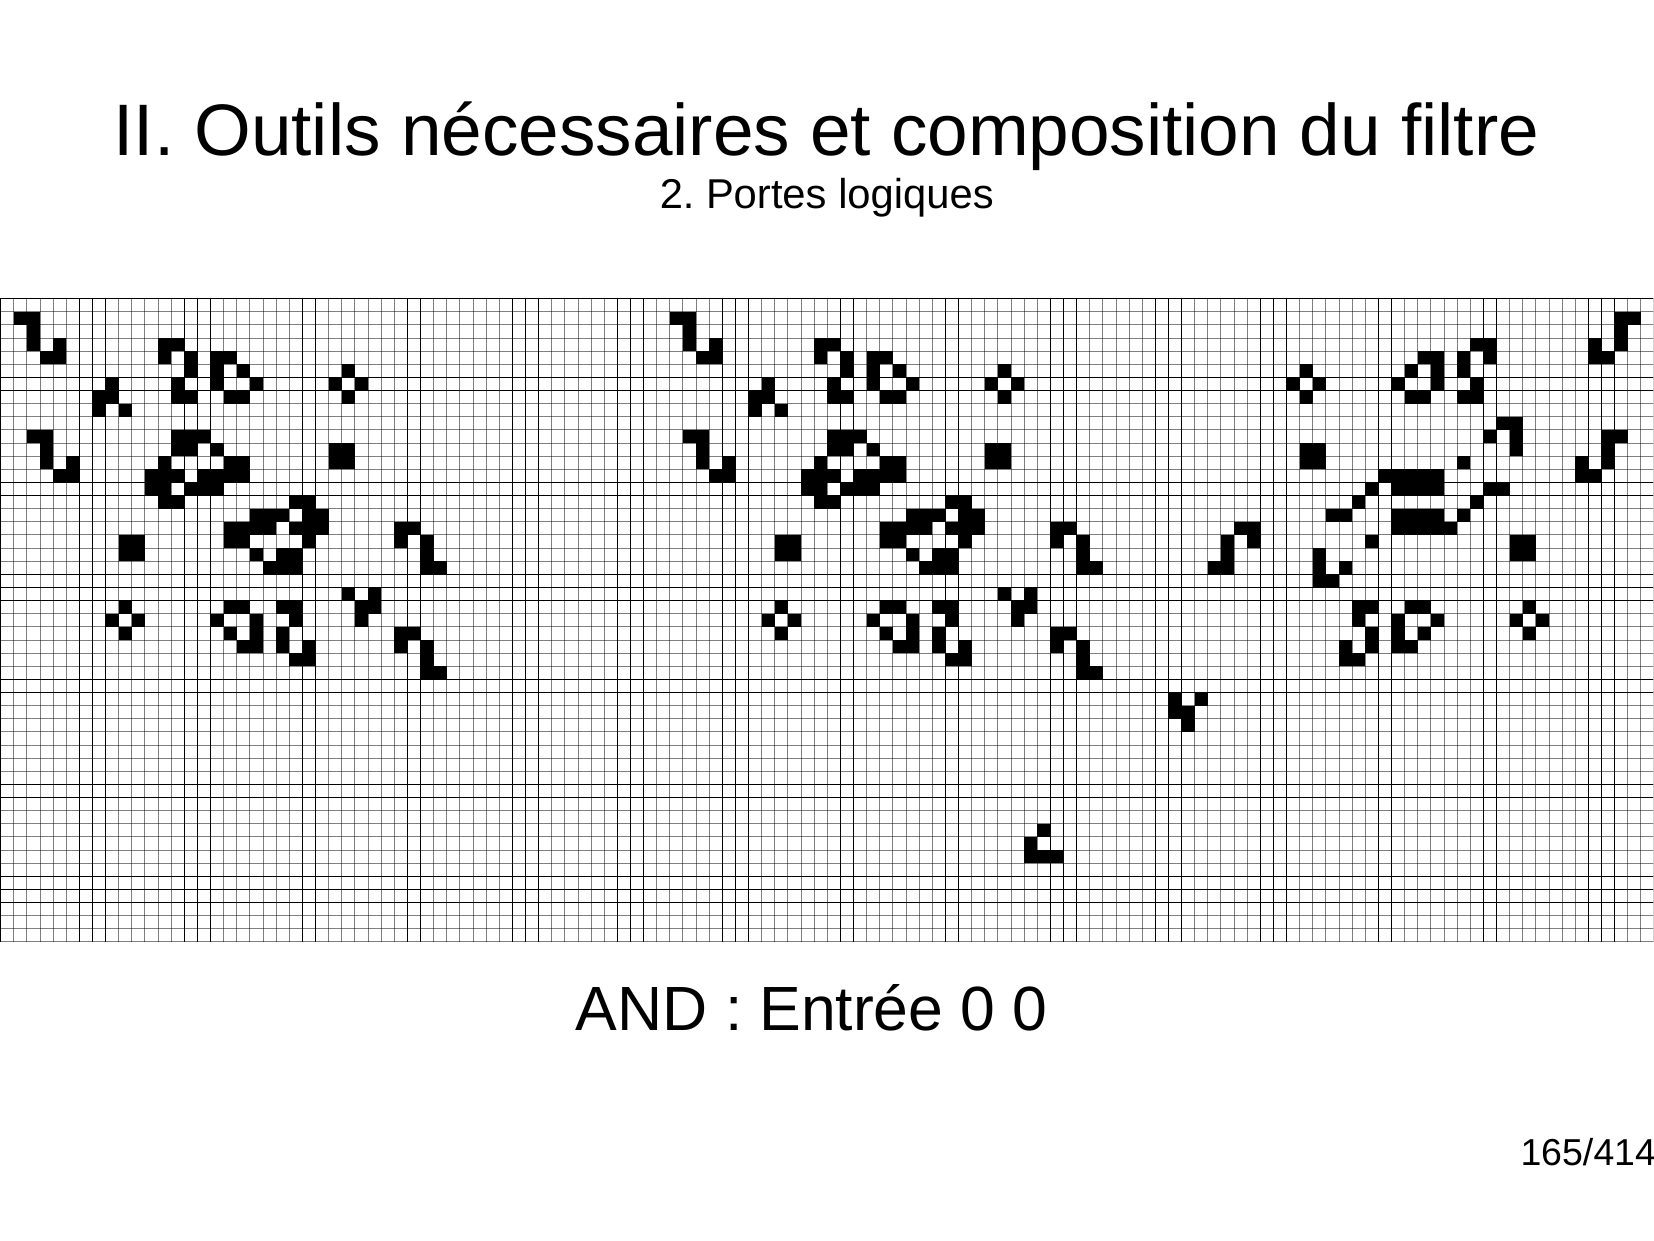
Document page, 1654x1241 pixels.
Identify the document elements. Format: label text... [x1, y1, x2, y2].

picture [0, 298, 1654, 942]
text_box <number>/414 [1505, 1124, 1654, 1182]
title II. Outils nécessaires et composition du filtre 2. Portes logiques [82, 49, 1571, 257]
text_box AND : Entrée 0 0 [561, 966, 1063, 1052]
